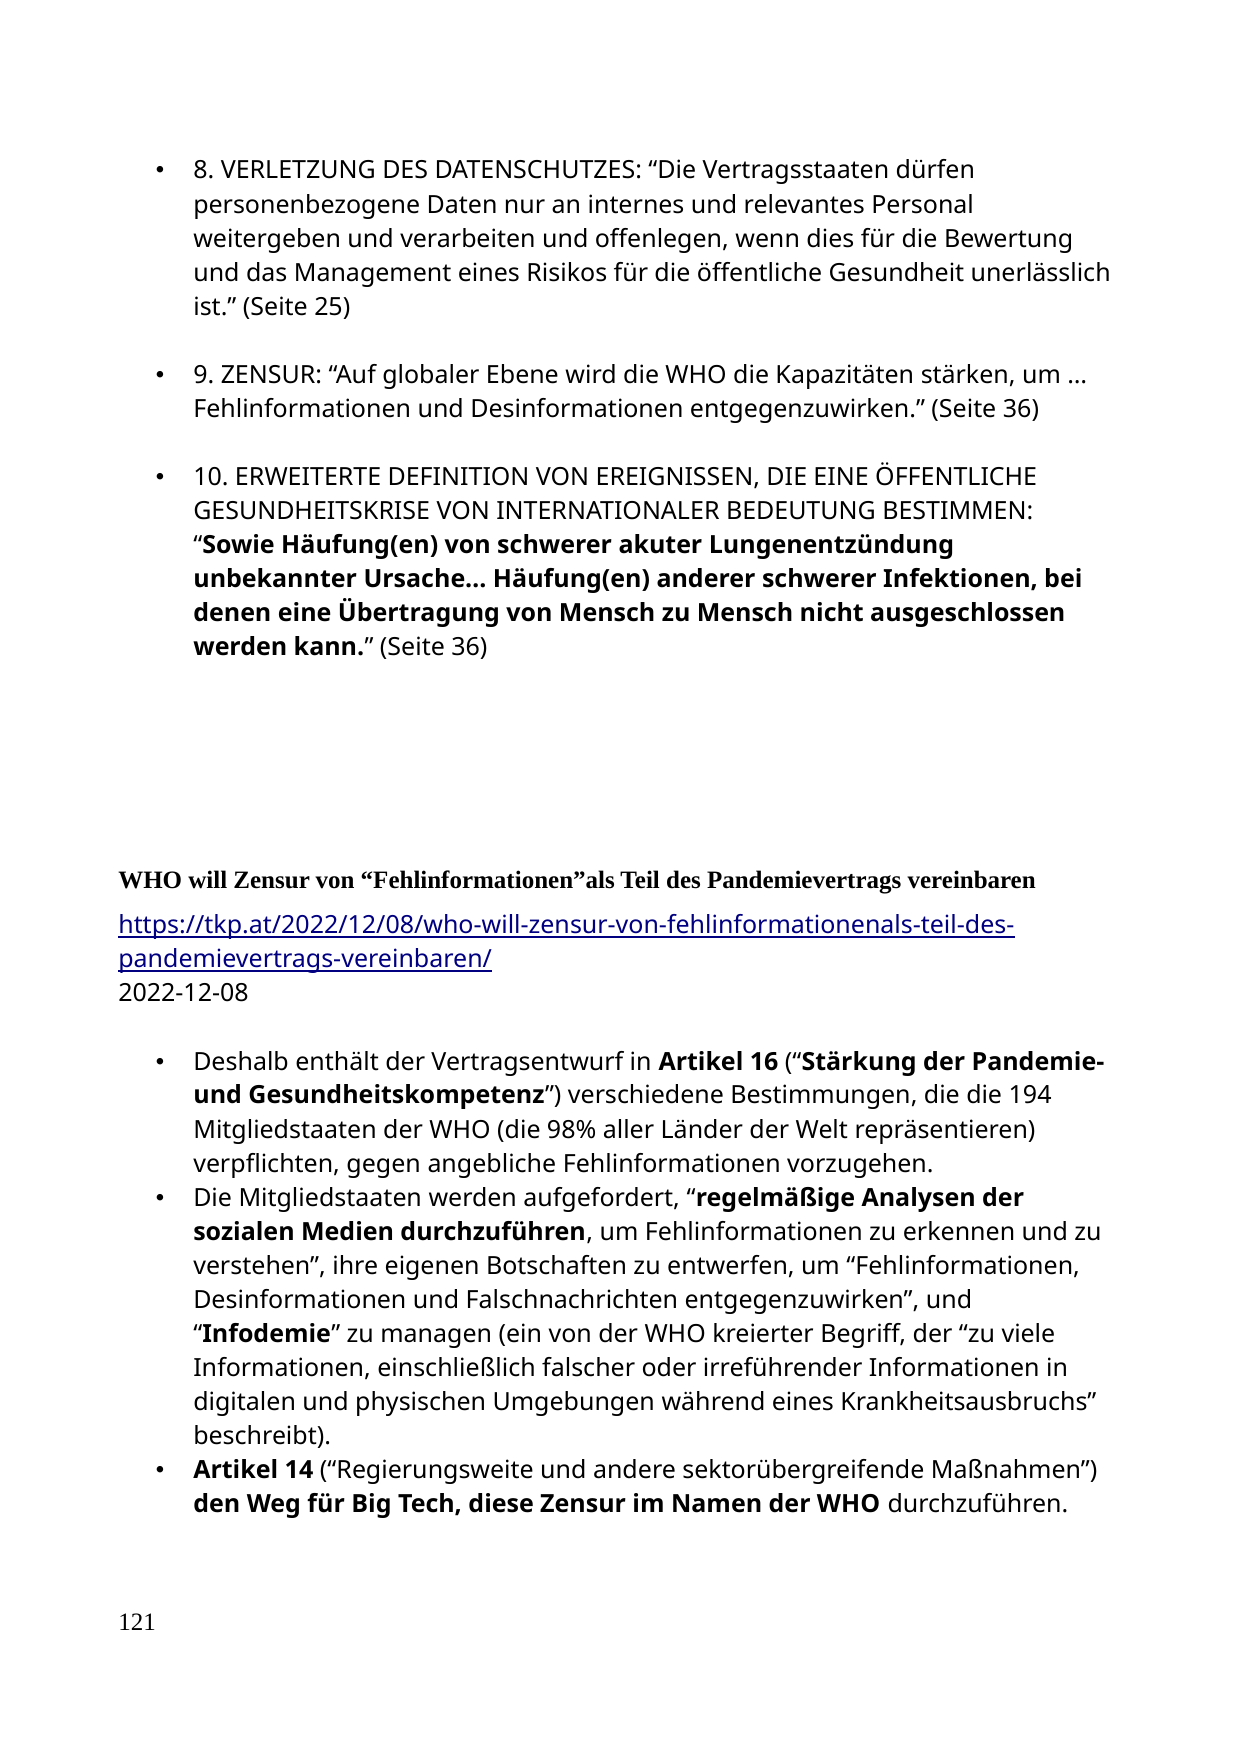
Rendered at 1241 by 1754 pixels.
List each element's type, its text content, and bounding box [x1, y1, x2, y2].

list Die Mitgliedstaaten werden aufgefordert, “regelmäßige Analysen der sozialen Medien durchzuführen, um Fehlinformationen zu erkennen und zu verstehen”, ihre eigenen Botschaften zu entwerfen, um “Fehlinformationen, Desinformationen und Falschnachrichten entgegenzuwirken”, und “Infodemie” zu managen (ein von der WHO kreierter Begriff, der “zu viele Informationen, einschließlich falscher oder irreführender Informationen in digitalen und physischen Umgebungen während eines Krankheitsausbruchs” beschreibt). [156, 1179, 1122, 1452]
text https://tkp.at/2022/12/08/who-will-zensur-von-fehlinformationenals-teil-des-pandemievertrags-vereinbaren/ [118, 907, 1122, 975]
subtitle WHO will Zensur von “Fehlinformationen”als Teil des Pandemievertrags vereinbaren [118, 866, 1122, 894]
list Artikel 14 (“Regierungsweite und andere sektorübergreifende Maßnahmen”) den Weg für Big Tech, diese Zensur im Namen der WHO durchzuführen. [156, 1452, 1122, 1520]
list Deshalb enthält der Vertragsentwurf in Artikel 16 (“Stärkung der Pandemie- und Gesundheitskompetenz”) verschiedene Bestimmungen, die die 194 Mitgliedstaaten der WHO (die 98% aller Länder der Welt repräsentieren) verpflichten, gegen angebliche Fehlinformationen vorzugehen. [156, 1043, 1122, 1179]
list 10. ERWEITERTE DEFINITION VON EREIGNISSEN, DIE EINE ÖFFENTLICHE GESUNDHEITSKRISE VON INTERNATIONALER BEDEUTUNG BESTIMMEN: “Sowie Häufung(en) von schwerer akuter Lungenentzündung unbekannter Ursache… Häufung(en) anderer schwerer Infektionen, bei denen eine Übertragung von Mensch zu Mensch nicht ausgeschlossen werden kann.” (Seite 36) [156, 459, 1122, 663]
list 8. VERLETZUNG DES DATENSCHUTZES: “Die Vertragsstaaten dürfen personenbezogene Daten nur an internes und relevantes Personal weitergeben und verarbeiten und offenlegen, wenn dies für die Bewertung und das Management eines Risikos für die öffentliche Gesundheit unerlässlich ist.” (Seite 25) [156, 152, 1122, 322]
text 2022-12-08 [118, 975, 1122, 1009]
list 9. ZENSUR: “Auf globaler Ebene wird die WHO die Kapazitäten stärken, um … Fehlinformationen und Desinformationen entgegenzuwirken.” (Seite 36) [156, 357, 1122, 425]
